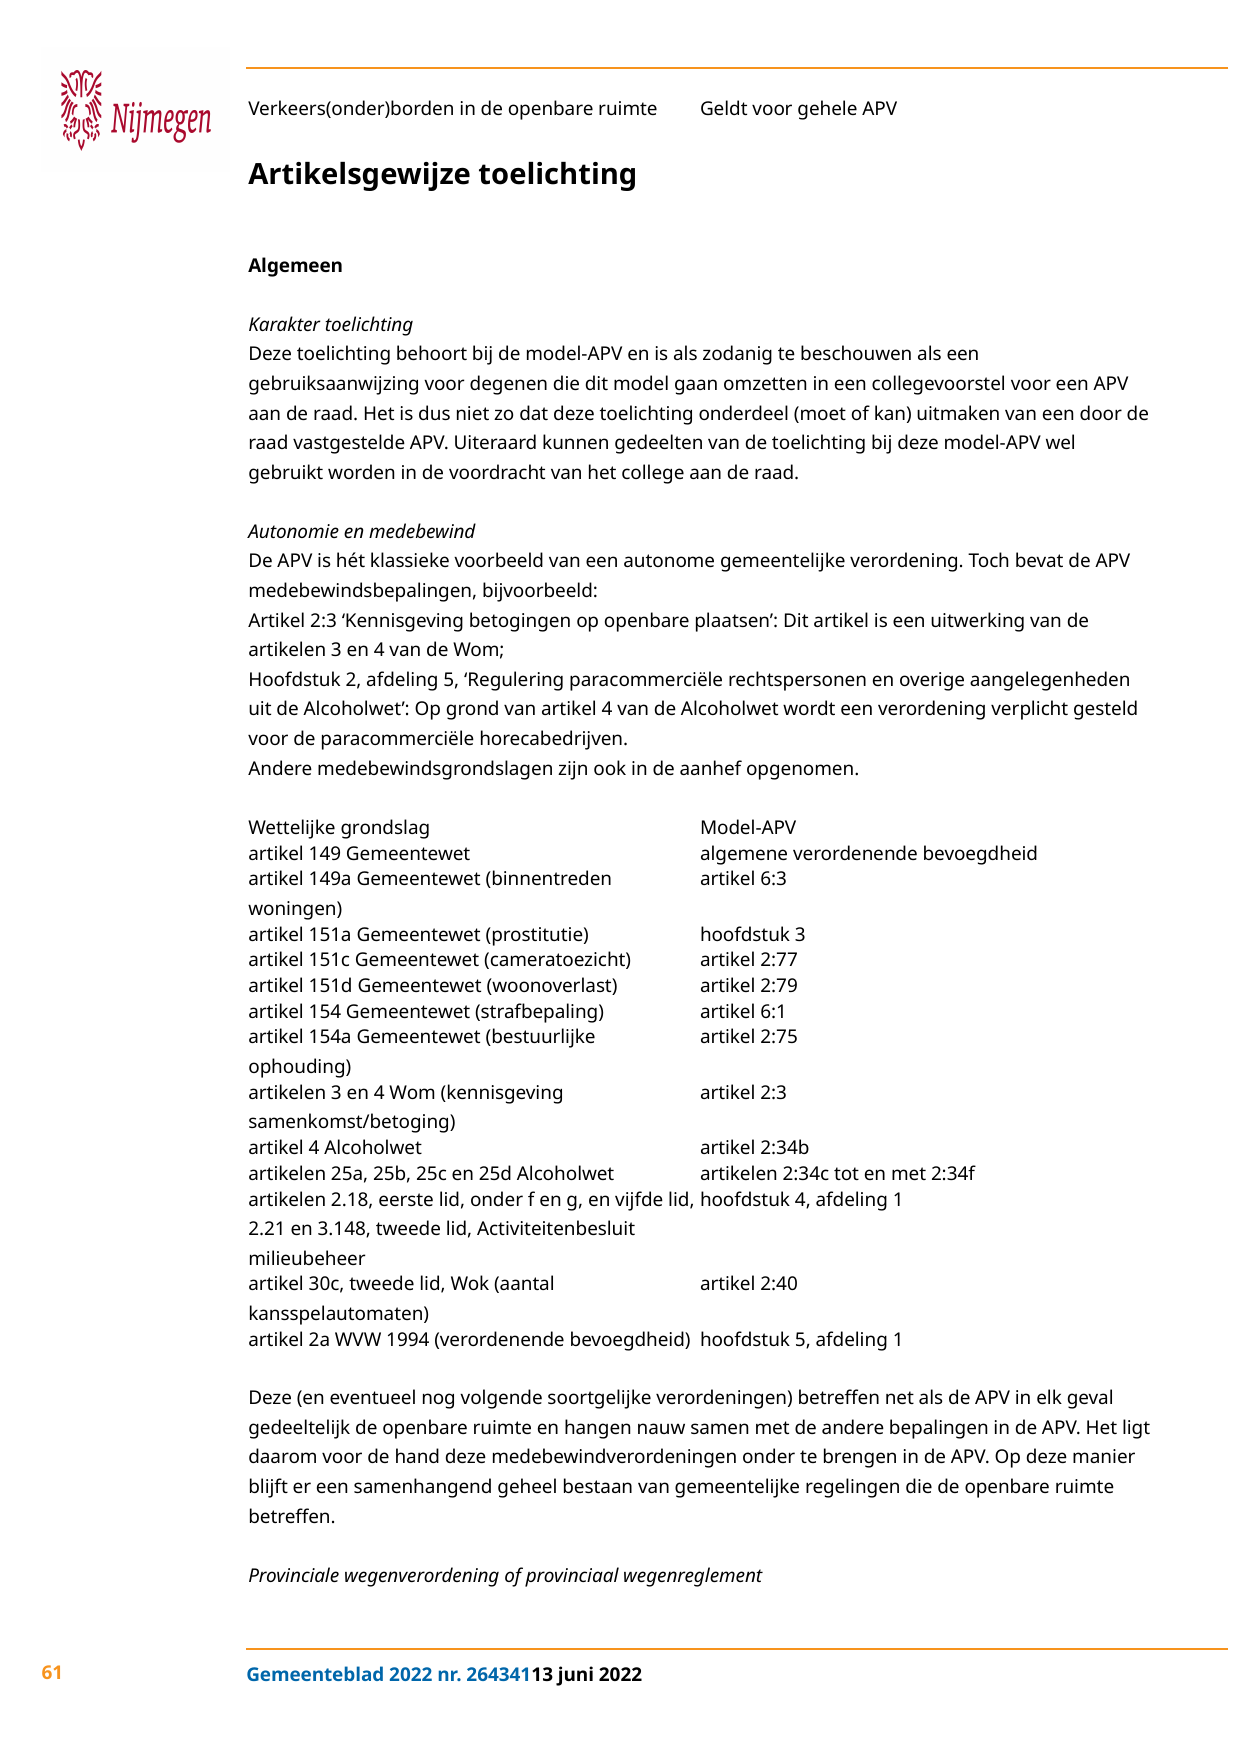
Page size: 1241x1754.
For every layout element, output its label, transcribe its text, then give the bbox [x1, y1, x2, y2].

table_cell hoofdstuk 4, afdeling 1 [700, 1186, 1152, 1271]
table_cell artikel 149a Gemeentewet (binnentreden woningen) [248, 865, 700, 921]
text Autonomie en medebewind [248, 518, 1152, 544]
table_header Model-APV [700, 814, 1152, 840]
table_cell artikel 2:34b [700, 1134, 1152, 1160]
table_cell [926, 95, 1152, 121]
table_cell artikel 2:75 [700, 1024, 1152, 1079]
text Provinciale wegenverordening of provinciaal wegenreglement [248, 1562, 1152, 1588]
table_cell artikel 2a WVW 1994 (verordenende bevoegdheid) [248, 1326, 700, 1352]
table_cell artikel 2:77 [700, 946, 1152, 972]
table_cell artikel 4 Alcoholwet [248, 1134, 700, 1160]
text Karakter toelichting [248, 311, 1152, 337]
table_cell hoofdstuk 5, afdeling 1 [700, 1326, 1152, 1352]
table_cell artikel 154 Gemeentewet (strafbepaling) [248, 998, 700, 1024]
table_cell hoofdstuk 3 [700, 921, 1152, 946]
table_cell artikel 6:1 [700, 998, 1152, 1024]
table_cell artikel 151a Gemeentewet (prostitutie) [248, 921, 700, 946]
table_cell artikel 149 Gemeentewet [248, 840, 700, 865]
table_cell artikel 2:40 [700, 1271, 1152, 1326]
table_cell artikelen 25a, 25b, 25c en 25d Alcoholwet [248, 1160, 700, 1186]
table_cell artikelen 2.18, eerste lid, onder f en g, en vijfde lid, 2.21 en 3.148, tweede lid, Activiteitenbesluit milieubeheer [248, 1186, 700, 1271]
table_cell algemene verordenende bevoegdheid [700, 840, 1152, 865]
table_cell artikel 2:3 [700, 1079, 1152, 1134]
table_cell artikel 151c Gemeentewet (cameratoezicht) [248, 946, 700, 972]
table_cell artikel 2:79 [700, 972, 1152, 998]
table_cell artikelen 3 en 4 Wom (kennisgeving samenkomst/betoging) [248, 1079, 700, 1134]
text Algemeen [248, 252, 1152, 277]
picture [41, 47, 231, 172]
table_header Wettelijke grondslag [248, 814, 700, 840]
table_cell Verkeers(onder)borden in de openbare ruimte [248, 95, 700, 121]
table_cell artikel 151d Gemeentewet (woonoverlast) [248, 972, 700, 998]
text Artikelsgewijze toelichting [248, 153, 1152, 193]
table_cell artikel 30c, tweede lid, Wok (aantal kansspelautomaten) [248, 1271, 700, 1326]
table_cell artikelen 2:34c tot en met 2:34f [700, 1160, 1152, 1186]
text Hoofdstuk 2, afdeling 5, ‘Regulering paracommerciële rechtspersonen en overige aangelegenheden uit de Alcoholwet’: Op grond van artikel 4 van de Alcoholwet wordt een verordening verplicht gesteld voor de paracommerciële horecabedrijven. [248, 666, 1152, 751]
text De APV is hét klassieke voorbeeld van een autonome gemeentelijke verordening. Toch bevat de APV medebewindsbepalingen, bijvoorbeeld: [248, 548, 1152, 603]
text Andere medebewindsgrondslagen zijn ook in de aanhef opgenomen. [248, 755, 1152, 780]
table_cell Geldt voor gehele APV [700, 95, 926, 121]
text Artikel 2:3 ‘Kennisgeving betogingen op openbare plaatsen’: Dit artikel is een uitwerking van de artikelen 3 en 4 van de Wom; [248, 607, 1152, 662]
table_cell artikel 6:3 [700, 865, 1152, 921]
text Deze toelichting behoort bij de model-APV en is als zodanig te beschouwen als een gebruiksaanwijzing voor degenen die dit model gaan omzetten in een collegevoorstel voor een APV aan de raad. Het is dus niet zo dat deze toelichting onderdeel (moet of kan) uitmaken van een door de raad vastgestelde APV. Uiteraard kunnen gedeelten van de toelichting bij deze model-APV wel gebruikt worden in de voordracht van het college aan de raad. [248, 341, 1152, 484]
text Deze (en eventueel nog volgende soortgelijke verordeningen) betreffen net als de APV in elk geval gedeeltelijk de openbare ruimte en hangen nauw samen met de andere bepalingen in de APV. Het ligt daarom voor de hand deze medebewindverordeningen onder te brengen in de APV. Op deze manier blijft er een samenhangend geheel bestaan van gemeentelijke regelingen die de openbare ruimte betreffen. [248, 1384, 1152, 1528]
table_cell artikel 154a Gemeentewet (bestuurlijke ophouding) [248, 1024, 700, 1079]
